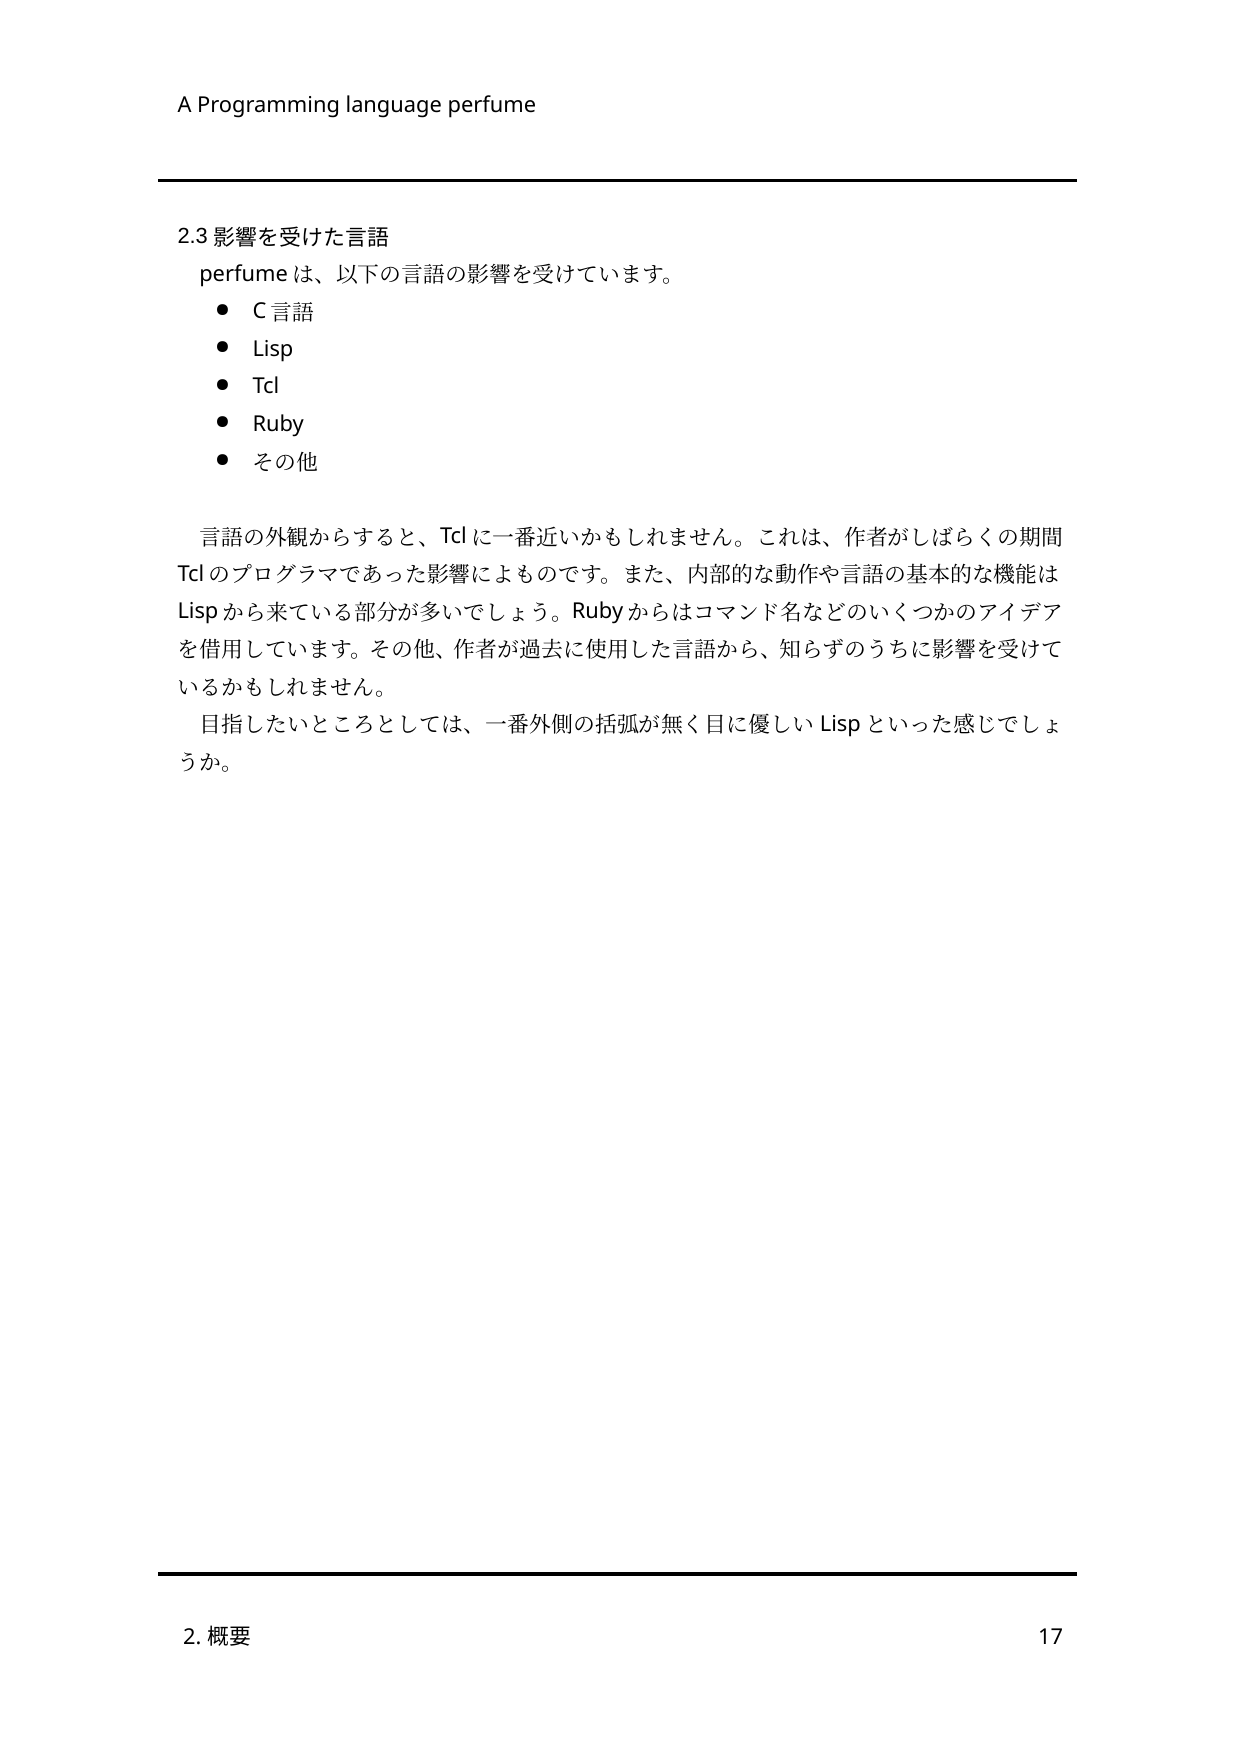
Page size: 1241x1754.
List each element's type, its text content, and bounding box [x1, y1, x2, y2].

subtitle 2.3 影響を受けた言語 [177, 217, 1063, 254]
list Lisp [215, 329, 1063, 367]
list Tcl [215, 367, 1063, 404]
text 目指したいところとしては、一番外側の括弧が無く目に優しいLispといった感じでしょうか。 [177, 704, 1063, 779]
list C言語 [215, 292, 1063, 329]
list Ruby [215, 404, 1063, 442]
text perfumeは、以下の言語の影響を受けています。 [177, 254, 1063, 292]
text 言語の外観からすると、Tclに一番近いかもしれません。これは、作者がしばらくの期間Tclのプログラマであった影響によものです。また、内部的な動作や言語の基本的な機能はLispから来ている部分が多いでしょう。Rubyからはコマンド名などのいくつかのアイデアを借用しています。その他、作者が過去に使用した言語から、知らずのうちに影響を受けているかもしれません。 [177, 517, 1063, 704]
list その他 [215, 442, 1063, 479]
